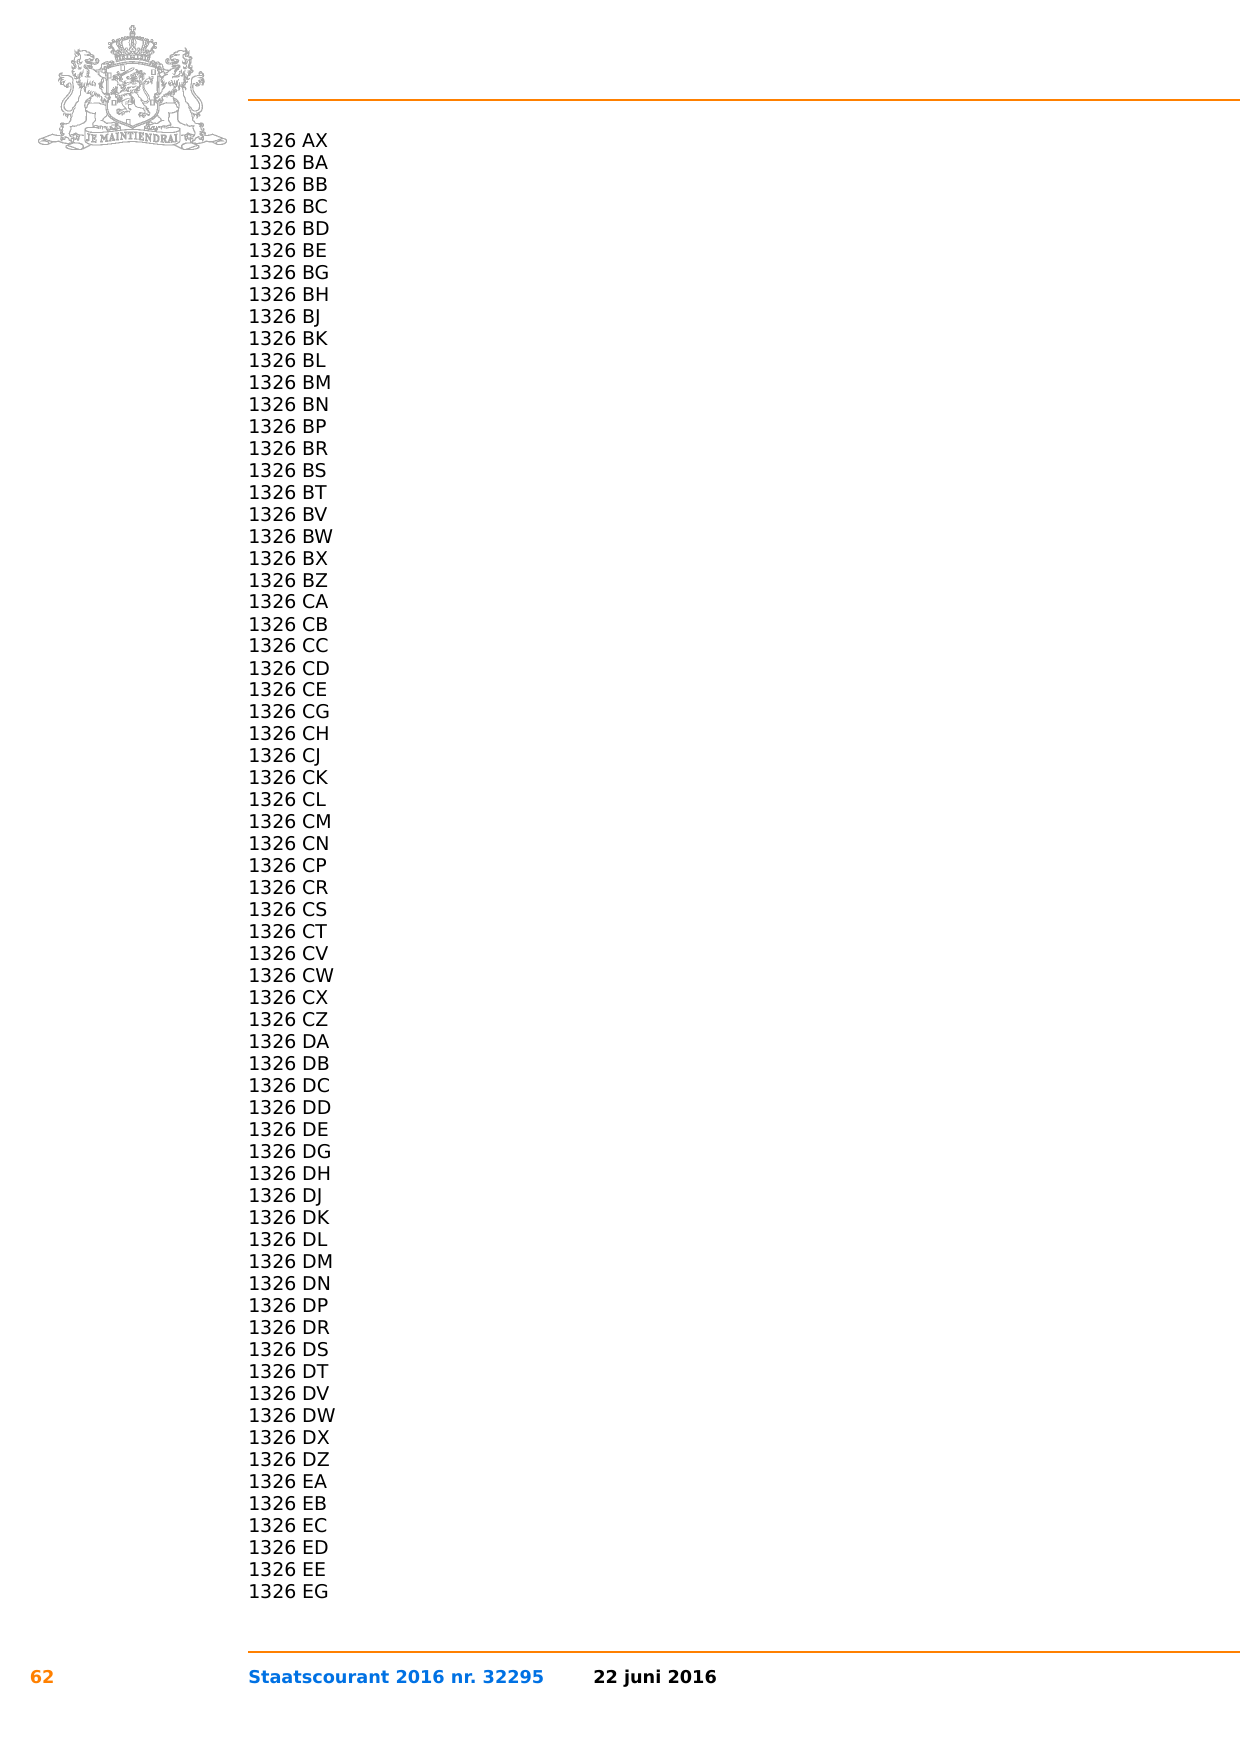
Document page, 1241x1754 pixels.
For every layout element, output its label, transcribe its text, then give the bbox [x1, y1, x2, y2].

text 1326 DZ [248, 1449, 1163, 1471]
text 1326 CJ [248, 745, 1163, 767]
text 1326 CC [248, 635, 1163, 657]
text 1326 CX [248, 987, 1163, 1009]
text 1326 DV [248, 1383, 1163, 1405]
text 1326 BP [248, 416, 1163, 438]
text 1326 DG [248, 1141, 1163, 1163]
text 1326 CT [248, 921, 1163, 943]
text 1326 BN [248, 394, 1163, 416]
text 1326 BL [248, 350, 1163, 372]
text 1326 DE [248, 1119, 1163, 1141]
text 1326 BT [248, 482, 1163, 503]
text 1326 BG [248, 262, 1163, 284]
text 1326 CA [248, 591, 1163, 613]
text 1326 DS [248, 1339, 1163, 1361]
text 1326 CR [248, 877, 1163, 899]
text 1326 BC [248, 196, 1163, 218]
text 1326 BM [248, 372, 1163, 394]
text 1326 CD [248, 657, 1163, 679]
text 1326 BA [248, 152, 1163, 174]
text 1326 CM [248, 811, 1163, 833]
text 1326 EG [248, 1581, 1163, 1602]
text 1326 DR [248, 1317, 1163, 1339]
text 1326 DK [248, 1207, 1163, 1229]
text 1326 CZ [248, 1009, 1163, 1031]
text 1326 BV [248, 503, 1163, 526]
text 1326 EB [248, 1493, 1163, 1514]
text 1326 CN [248, 833, 1163, 855]
text 1326 DP [248, 1295, 1163, 1317]
text 1326 CL [248, 789, 1163, 811]
text 1326 DB [248, 1053, 1163, 1075]
text 1326 DL [248, 1229, 1163, 1251]
text 1326 DN [248, 1273, 1163, 1295]
text 1326 EA [248, 1471, 1163, 1493]
text 1326 DD [248, 1097, 1163, 1119]
text 1326 CG [248, 701, 1163, 723]
text 1326 DT [248, 1361, 1163, 1383]
text 1326 CV [248, 943, 1163, 965]
text 1326 CH [248, 723, 1163, 745]
text 1326 CE [248, 679, 1163, 701]
text 1326 CB [248, 613, 1163, 635]
text 1326 AX [248, 130, 1163, 152]
text 1326 BR [248, 438, 1163, 459]
text 1326 BB [248, 174, 1163, 196]
text 1326 BE [248, 240, 1163, 262]
text 1326 DA [248, 1031, 1163, 1053]
text 1326 DM [248, 1251, 1163, 1273]
text 1326 DJ [248, 1185, 1163, 1207]
text 1326 BS [248, 459, 1163, 482]
text 1326 CW [248, 965, 1163, 987]
text 1326 EE [248, 1558, 1163, 1581]
text 1326 ED [248, 1537, 1163, 1558]
text 1326 BH [248, 284, 1163, 306]
text 1326 EC [248, 1514, 1163, 1537]
text 1326 CP [248, 855, 1163, 877]
text 1326 DW [248, 1405, 1163, 1427]
text 1326 BZ [248, 569, 1163, 591]
text 1326 BX [248, 547, 1163, 569]
text 1326 CK [248, 767, 1163, 789]
text 1326 BK [248, 328, 1163, 350]
text 1326 DH [248, 1163, 1163, 1185]
text 1326 BD [248, 218, 1163, 240]
text 1326 CS [248, 899, 1163, 921]
picture [38, 25, 227, 150]
text 1326 DX [248, 1427, 1163, 1449]
text 1326 BW [248, 526, 1163, 547]
text 1326 DC [248, 1075, 1163, 1097]
text 1326 BJ [248, 306, 1163, 328]
